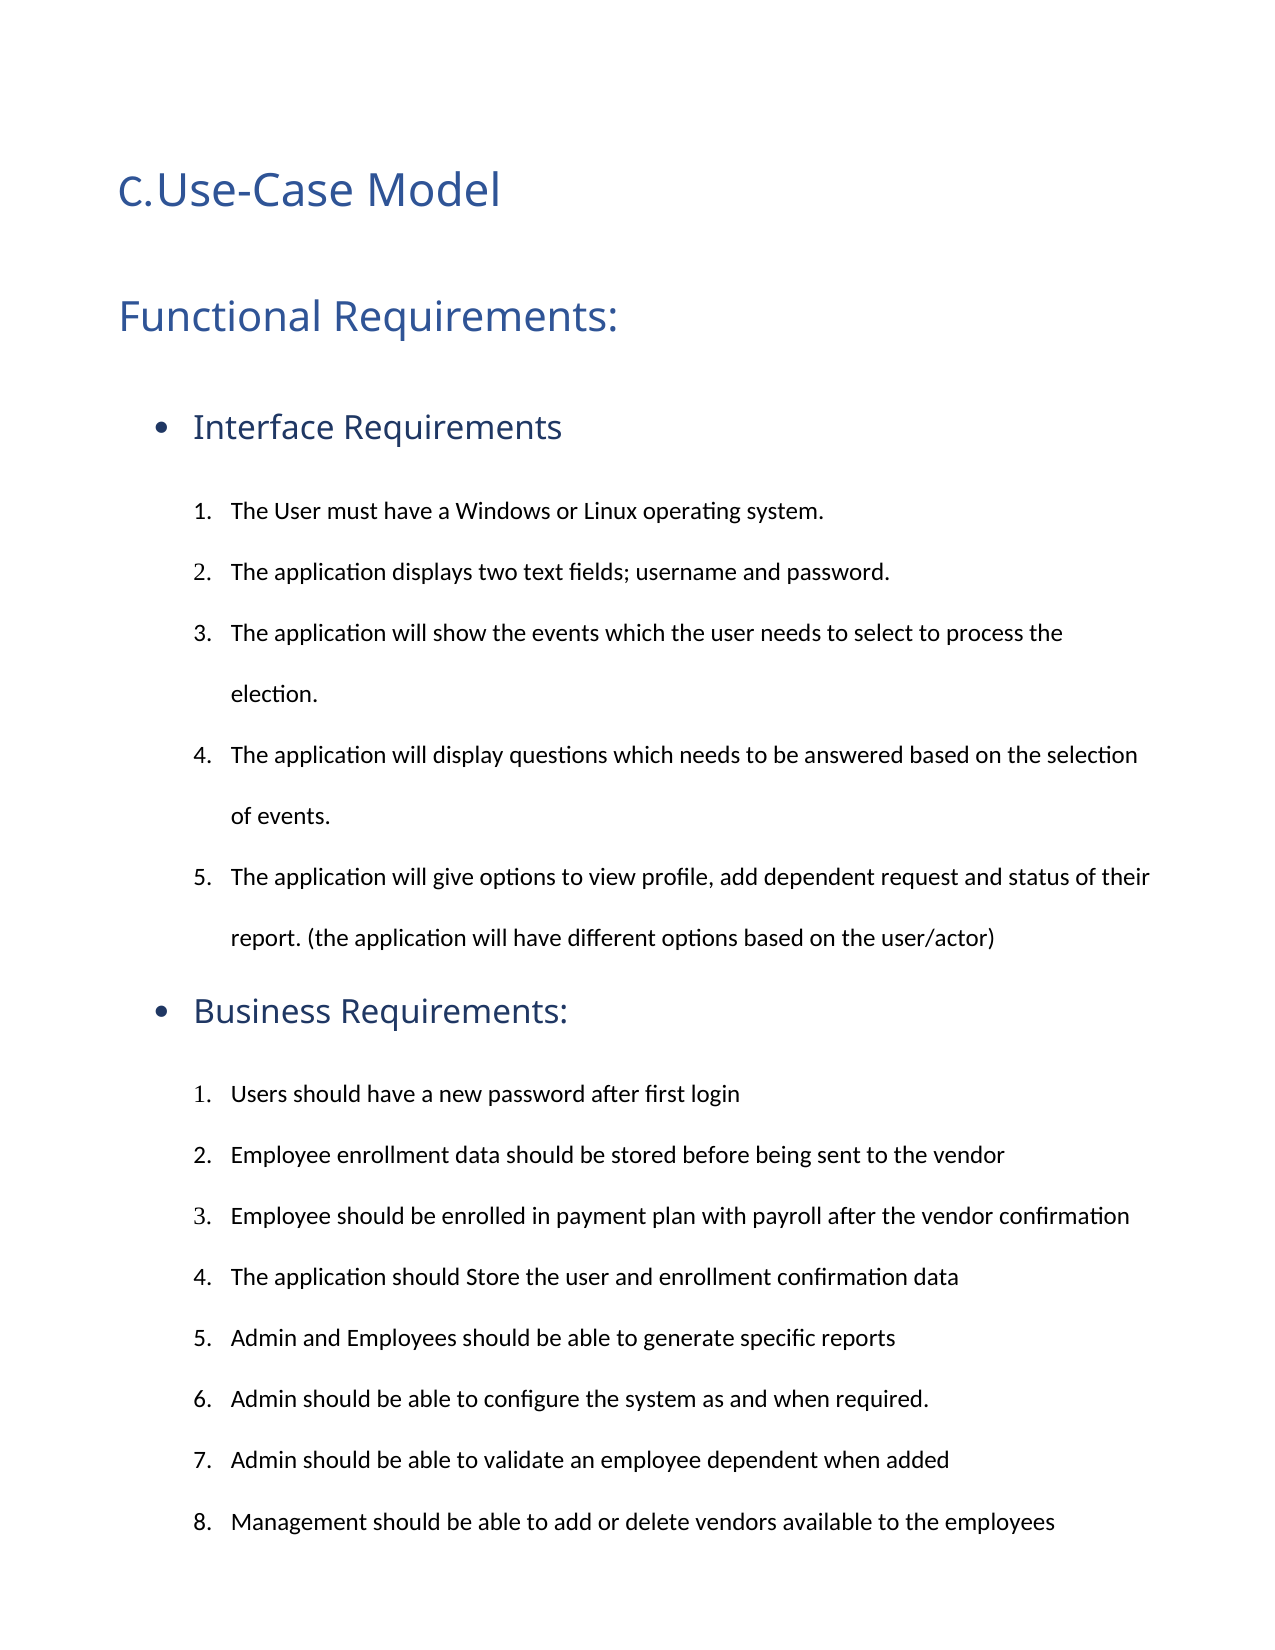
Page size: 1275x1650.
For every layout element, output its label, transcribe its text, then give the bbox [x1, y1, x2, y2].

list The User must have a Windows or Linux operating system. [193, 495, 1157, 526]
list The application should Store the user and enrollment confirmation data [193, 1261, 1157, 1292]
list Admin should be able to configure the system as and when required. [193, 1383, 1157, 1414]
list The application will show the events which the user needs to select to process the election. [193, 617, 1157, 709]
list Admin should be able to validate an employee dependent when added [193, 1444, 1157, 1475]
list Employee enrollment data should be stored before being sent to the vendor [193, 1139, 1157, 1170]
list Users should have a new password after first login [193, 1078, 1157, 1109]
subtitle Functional Requirements: [118, 286, 1157, 343]
subtitle Use-Case Model [118, 157, 1157, 220]
list The application will display questions which needs to be answered based on the selection of events. [193, 739, 1157, 831]
list The application will give options to view profile, add dependent request and status of their report. (the application will have different options based on the user/actor) [193, 861, 1157, 953]
list Employee should be enrolled in payment plan with payroll after the vendor confirmation [193, 1200, 1157, 1231]
list The application displays two text fields; username and password. [193, 556, 1157, 587]
subtitle Interface Requirements [156, 404, 1157, 449]
list Management should be able to add or delete vendors available to the employees [193, 1506, 1157, 1536]
subtitle Business Requirements: [156, 987, 1157, 1033]
list Admin and Employees should be able to generate specific reports [193, 1322, 1157, 1353]
